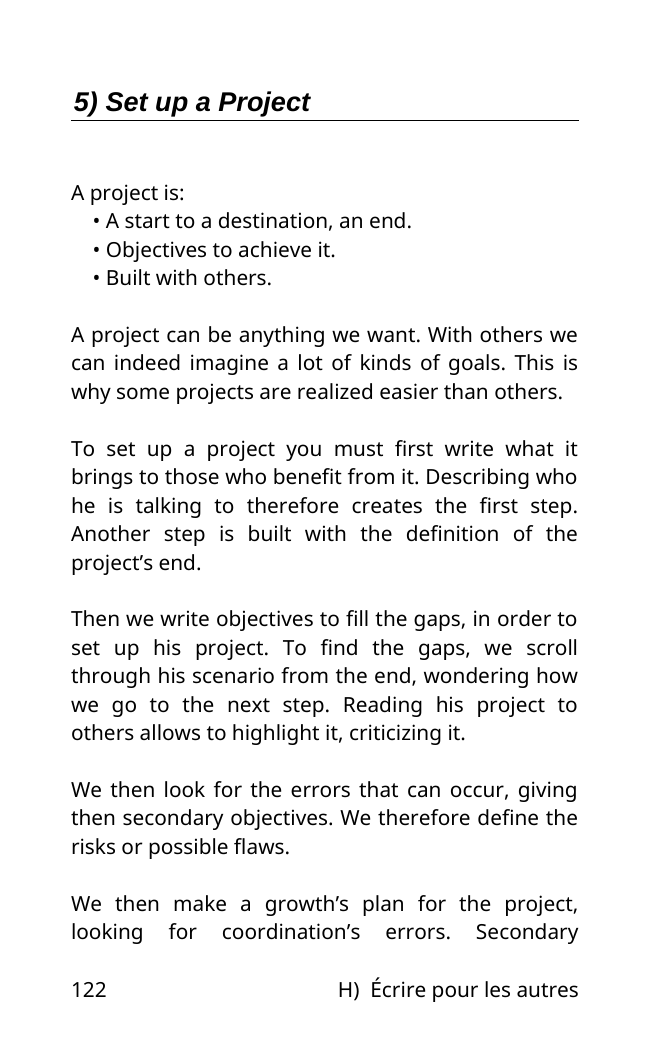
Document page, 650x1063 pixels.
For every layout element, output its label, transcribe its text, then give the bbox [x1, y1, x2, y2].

text A project is: • A start to a destination, an end. • Objectives to achieve it. • Built with others. [71, 121, 579, 292]
text Then we write objectives to fill the gaps, in order to set up his project. To find the gaps, we scroll through his scenario from the end, wondering how we go to the next step. Reading his project to others allows to highlight it, criticizing it. [71, 576, 579, 747]
text To set up a project you must first write what it brings to those who benefit from it. Describing who he is talking to therefore creates the first step. Another step is built with the definition of the project’s end. [71, 405, 579, 576]
text We then make a growth’s plan for the project, looking for coordination’s errors. Secondary [71, 860, 579, 946]
text We then look for the errors that can occur, giving then secondary objectives. We therefore define the risks or possible flaws. [71, 775, 579, 860]
subtitle Set up a Project [71, 84, 579, 120]
text A project can be anything we want. With others we can indeed imagine a lot of kinds of goals. This is why some projects are realized easier than others. [71, 292, 579, 405]
